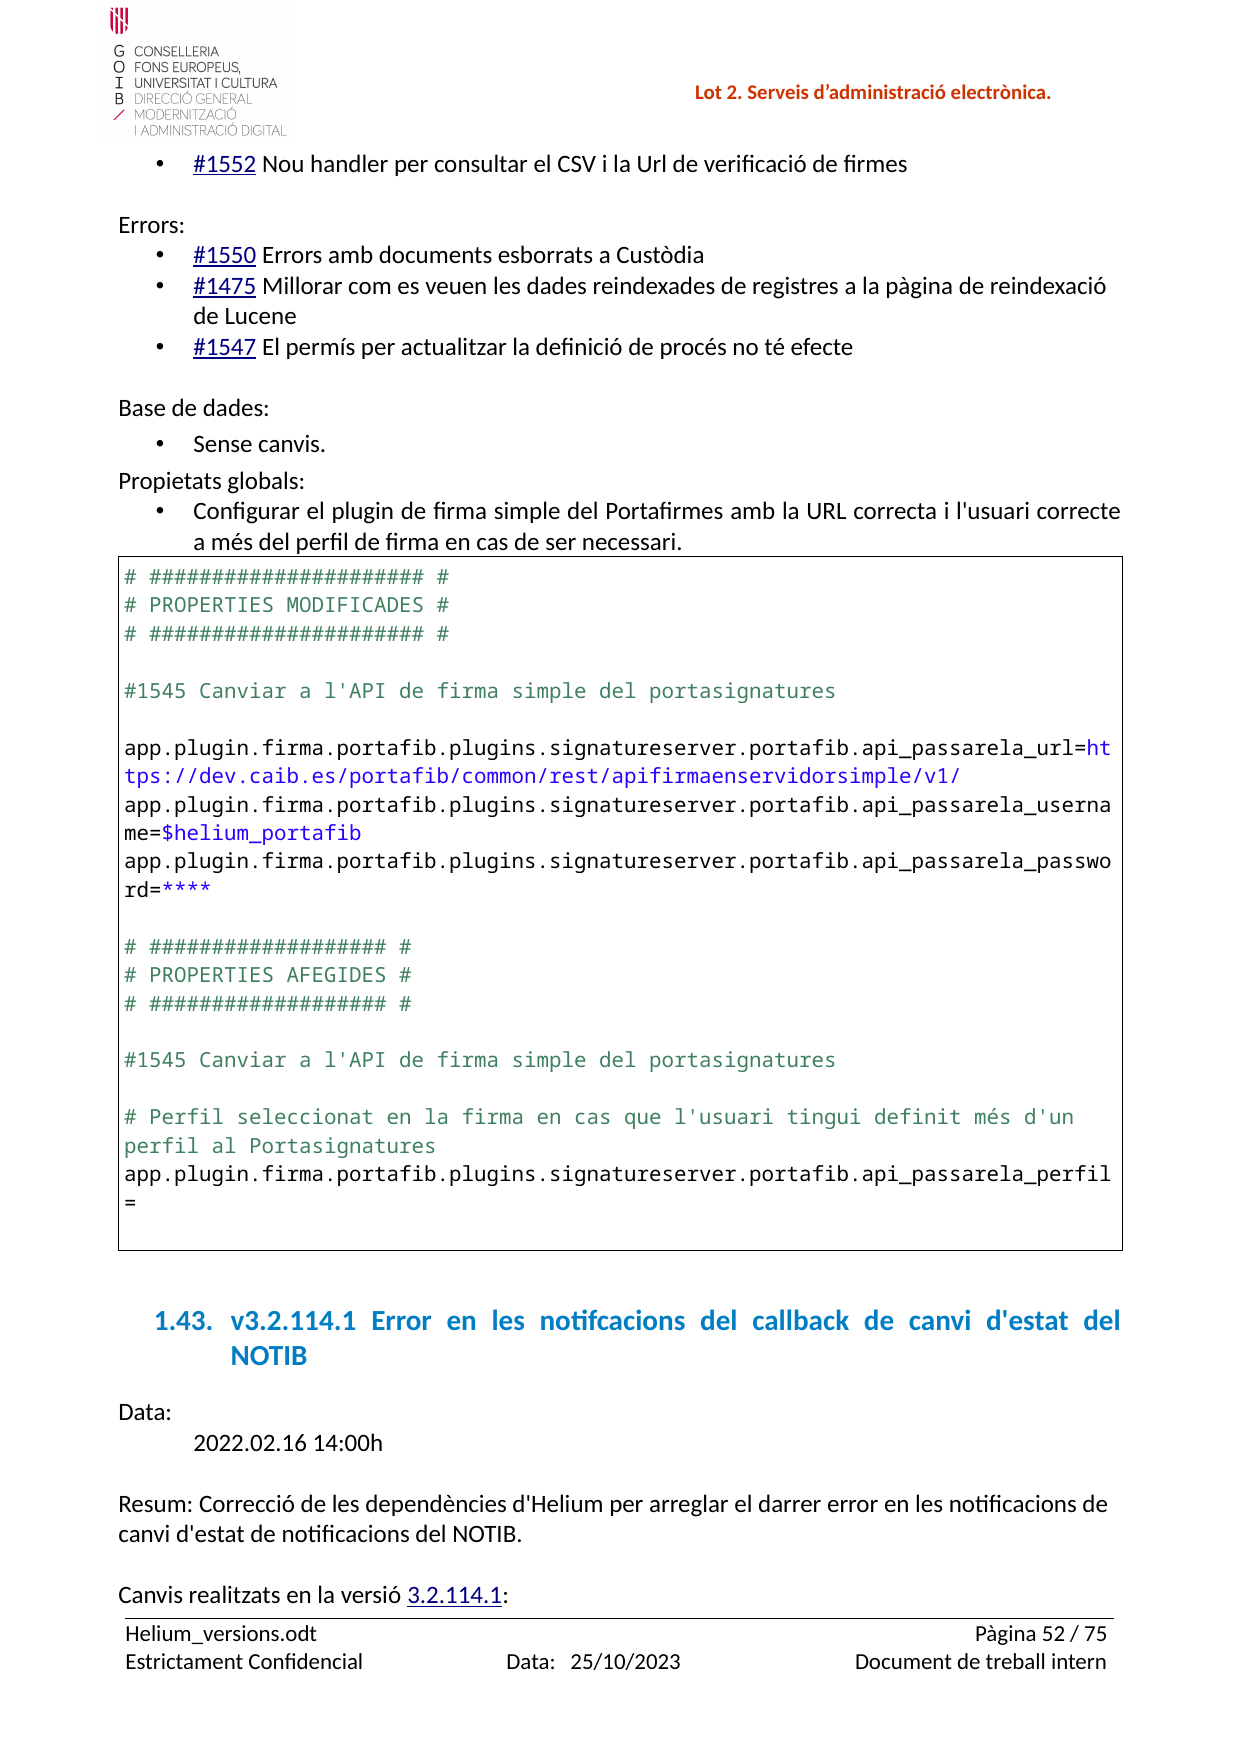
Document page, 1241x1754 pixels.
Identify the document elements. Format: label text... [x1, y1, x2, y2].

text Resum: Correcció de les dependències d'Helium per arreglar el darrer error en les notificacions de canvi d'estat de notificacions del NOTIB. [118, 1488, 1122, 1549]
text Base de dades: [118, 392, 1122, 422]
list #1552 Nou handler per consultar el CSV i la Url de verificació de firmes [156, 148, 1122, 178]
text 2022.02.16 14:00h [118, 1427, 1122, 1458]
picture [100, 0, 297, 144]
table_header # ###################### # # PROPERTIES MODIFICADES # # ###################### # #1545 Canviar a l'API de firma simple del portasignatures app.plugin.firma.portafib.plugins.signatureserver.portafib.api_passarela_url=https://dev.caib.es/portafib/common/rest/apifirmaenservidorsimple/v1/ app.plugin.firma.portafib.plugins.signatureserver.portafib.api_passarela_username=$helium_portafib app.plugin.firma.portafib.plugins.signatureserver.portafib.api_passarela_password=**** # ################### # # PROPERTIES AFEGIDES # # ################### # #1545 Canviar a l'API de firma simple del portasignatures # Perfil seleccionat en la firma en cas que l'usuari tingui definit més d'un perfil al Portasignatures app.plugin.firma.portafib.plugins.signatureserver.portafib.api_passarela_perfil= [119, 557, 1122, 1250]
list #1547 El permís per actualitzar la definició de procés no té efecte [156, 331, 1122, 361]
list #1550 Errors amb documents esborrats a Custòdia [156, 239, 1122, 270]
text Data: [118, 1397, 1122, 1427]
list #1475 Millorar com es veuen les dades reindexades de registres a la pàgina de reindexació de Lucene [156, 270, 1122, 331]
text Propietats globals: [118, 465, 1122, 495]
list Configurar el plugin de firma simple del Portafirmes amb la URL correcta i l'usuari correcte a més del perfil de firma en cas de ser necessari. [156, 495, 1122, 556]
text Errors: [118, 209, 1122, 239]
text Canvis realitzats en la versió 3.2.114.1: [118, 1580, 1122, 1610]
subtitle v3.2.114.1 Error en les notifcacions del callback de canvi d'estat del NOTIB [153, 1302, 1122, 1373]
list Sense canvis. [156, 428, 1122, 459]
